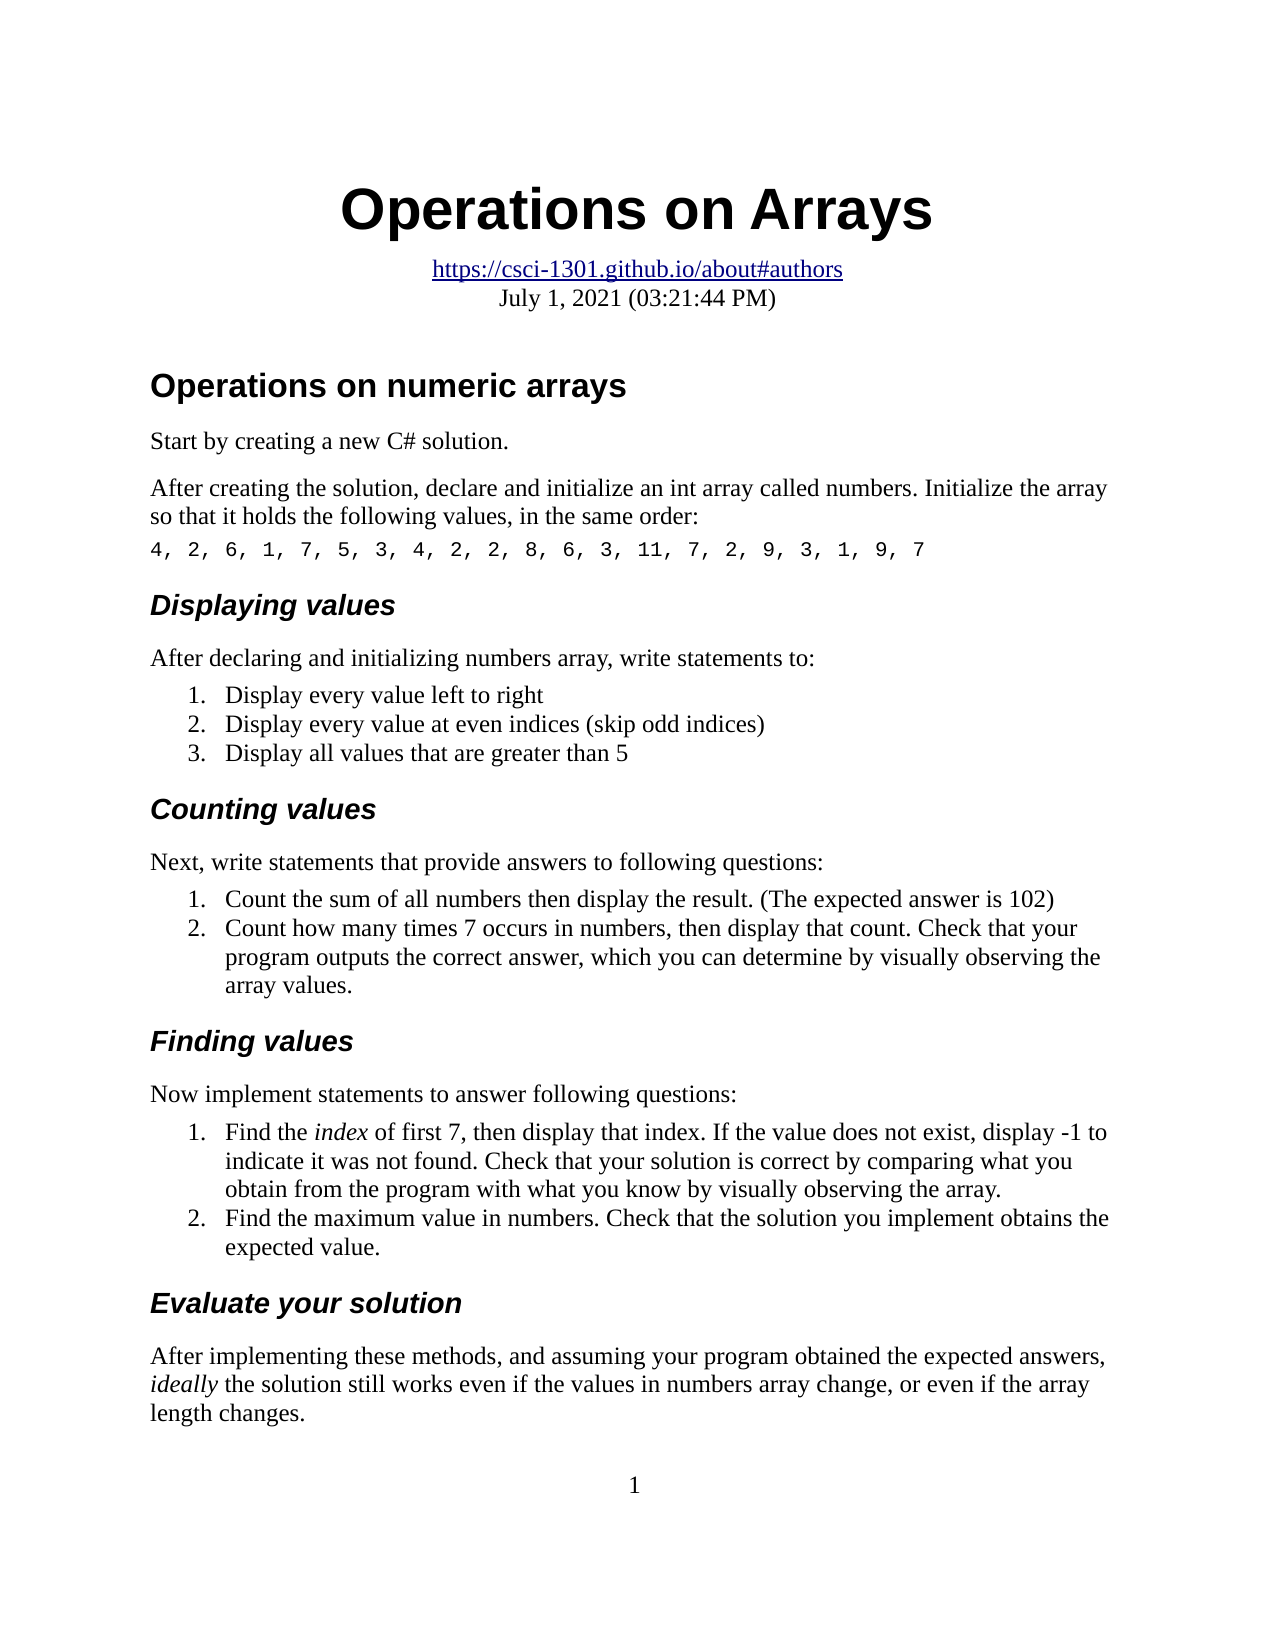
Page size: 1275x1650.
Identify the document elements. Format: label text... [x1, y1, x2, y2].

list Count the sum of all numbers then display the result. (The expected answer is 102) [187, 884, 1125, 913]
text Now implement statements to answer following questions: [150, 1079, 1125, 1108]
subtitle Operations on numeric arrays [150, 366, 1125, 404]
list Count how many times 7 occurs in numbers, then display that count. Check that your program outputs the correct answer, which you can determine by visually observing the array values. [187, 913, 1125, 999]
text https://csci-1301.github.io/about#authors [150, 254, 1125, 283]
text After declaring and initializing numbers array, write statements to: [150, 643, 1125, 671]
subtitle Displaying values [150, 588, 1125, 621]
list Find the maximum value in numbers. Check that the solution you implement obtains the expected value. [187, 1203, 1125, 1261]
subtitle Evaluate your solution [150, 1286, 1125, 1319]
title Operations on Arrays [150, 175, 1125, 242]
text July 1, 2021 (03:21:44 PM) [150, 283, 1125, 312]
list Find the index of first 7, then display that index. If the value does not exist, display -1 to indicate it was not found. Check that your solution is correct by comparing what you obtain from the program with what you know by visually observing the array. [187, 1117, 1125, 1203]
text After implementing these methods, and assuming your program obtained the expected answers, ideally the solution still works even if the values in numbers array change, or even if the array length changes. [150, 1341, 1125, 1427]
subtitle Counting values [150, 792, 1125, 825]
list Display every value left to right [187, 680, 1125, 709]
list Display all values that are greater than 5 [187, 738, 1125, 767]
list Display every value at even indices (skip odd indices) [187, 709, 1125, 738]
subtitle Finding values [150, 1024, 1125, 1058]
text 4, 2, 6, 1, 7, 5, 3, 4, 2, 2, 8, 6, 3, 11, 7, 2, 9, 3, 1, 9, 7 [150, 539, 1125, 563]
text After creating the solution, declare and initialize an int array called numbers. Initialize the array so that it holds the following values, in the same order: [150, 473, 1125, 530]
text Start by creating a new C# solution. [150, 426, 1125, 455]
text Next, write statements that provide answers to following questions: [150, 847, 1125, 875]
